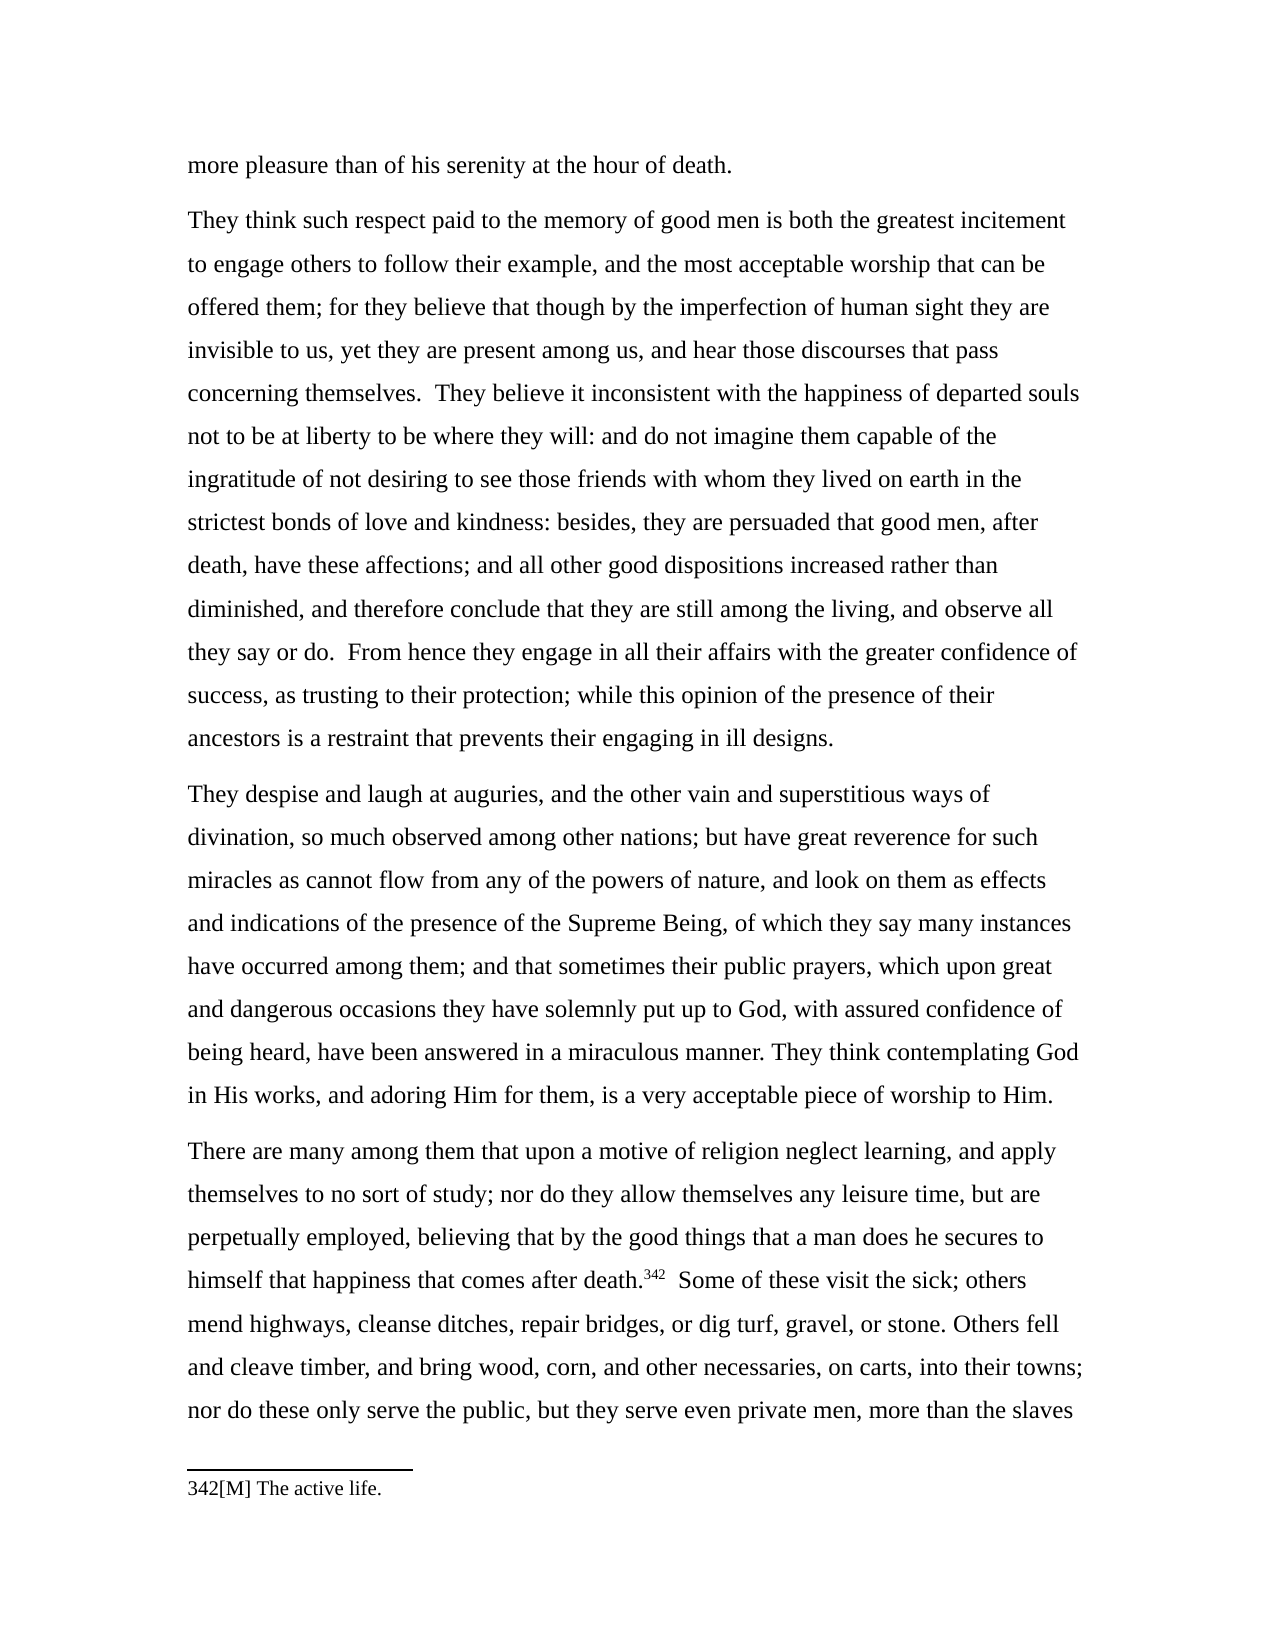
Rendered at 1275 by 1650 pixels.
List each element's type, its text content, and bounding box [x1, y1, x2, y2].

text They think such respect paid to the memory of good men is both the greatest incitement to engage others to follow their example, and the most acceptable worship that can be offered them; for they believe that though by the imperfection of human sight they are invisible to us, yet they are present among us, and hear those discourses that pass concerning themselves. They believe it inconsistent with the happiness of departed souls not to be at liberty to be where they will: and do not imagine them capable of the ingratitude of not desiring to see those friends with whom they lived on earth in the strictest bonds of love and kindness: besides, they are persuaded that good men, after death, have these affections; and all other good dispositions increased rather than diminished, and therefore conclude that they are still among the living, and observe all they say or do. From hence they engage in all their affairs with the greater confidence of success, as trusting to their protection; while this opinion of the presence of their ancestors is a restraint that prevents their engaging in ill designs. [187, 206, 1087, 752]
text more pleasure than of his serenity at the hour of death. [187, 150, 1087, 179]
text [M] The active life. [187, 1476, 1087, 1500]
text They despise and laugh at auguries, and the other vain and superstitious ways of divination, so much observed among other nations; but have great reverence for such miracles as cannot flow from any of the powers of nature, and look on them as effects and indications of the presence of the Supreme Being, of which they say many instances have occurred among them; and that sometimes their public prayers, which upon great and dangerous occasions they have solemnly put up to God, with assured confidence of being heard, have been answered in a miraculous manner. They think contemplating God in His works, and adoring Him for them, is a very acceptable piece of worship to Him. [187, 779, 1087, 1109]
text There are many among them that upon a motive of religion neglect learning, and apply themselves to no sort of study; nor do they allow themselves any leisure time, but are perpetually employed, believing that by the good things that a man does he secures to himself that happiness that comes after death. Some of these visit the sick; others mend highways, cleanse ditches, repair bridges, or dig turf, gravel, or stone. Others fell and cleave timber, and bring wood, corn, and other necessaries, on carts, into their towns; nor do these only serve the public, but they serve even private men, more than the slaves [187, 1136, 1087, 1424]
